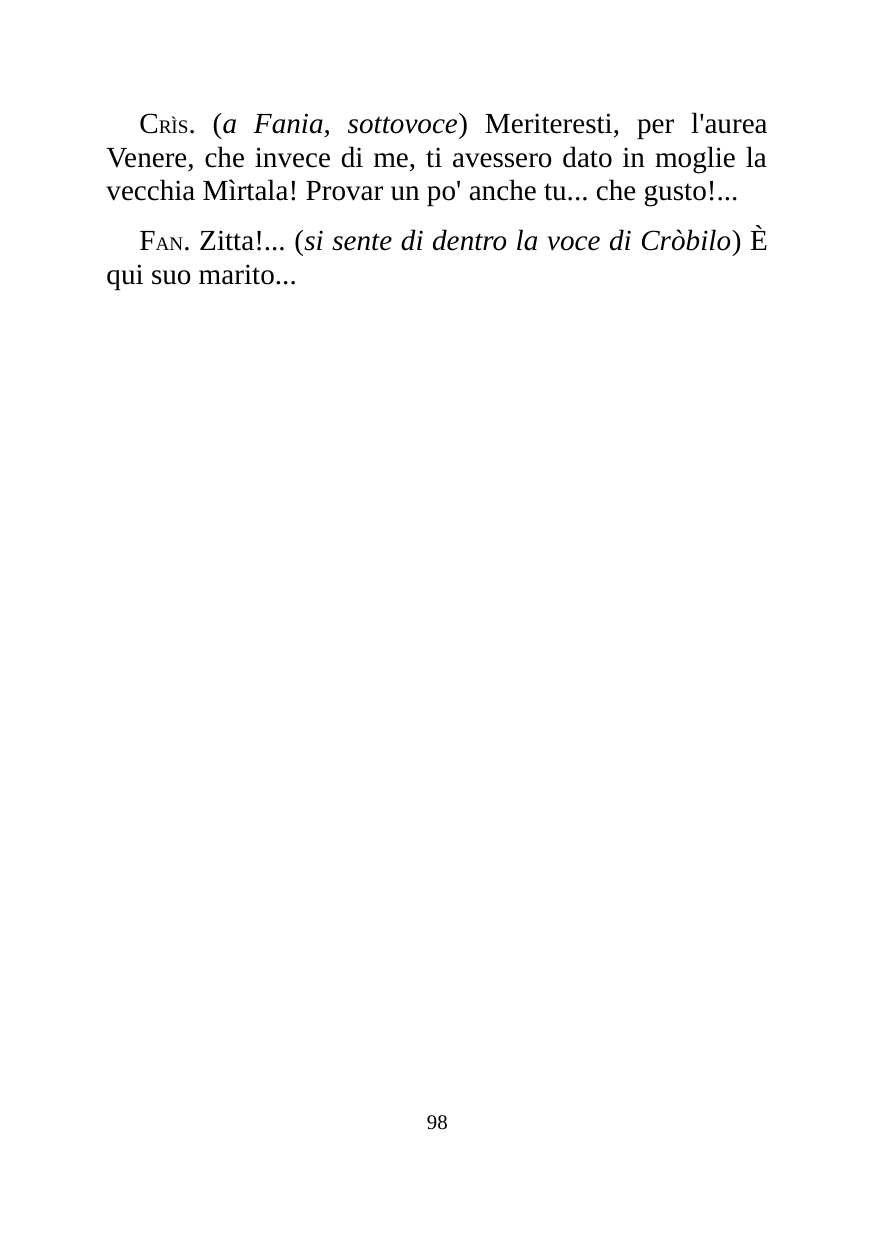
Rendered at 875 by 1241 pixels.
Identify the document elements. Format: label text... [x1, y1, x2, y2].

text Fan. Zitta!... (si sente di dentro la voce di Cròbilo) È qui suo marito... [106, 223, 768, 291]
text Crìs. (a Fania, sottovoce) Meriteresti, per l'aurea Venere, che invece di me, ti avessero dato in moglie la vecchia Mìrtala! Provar un po' anche tu... che gusto!... [106, 106, 768, 207]
